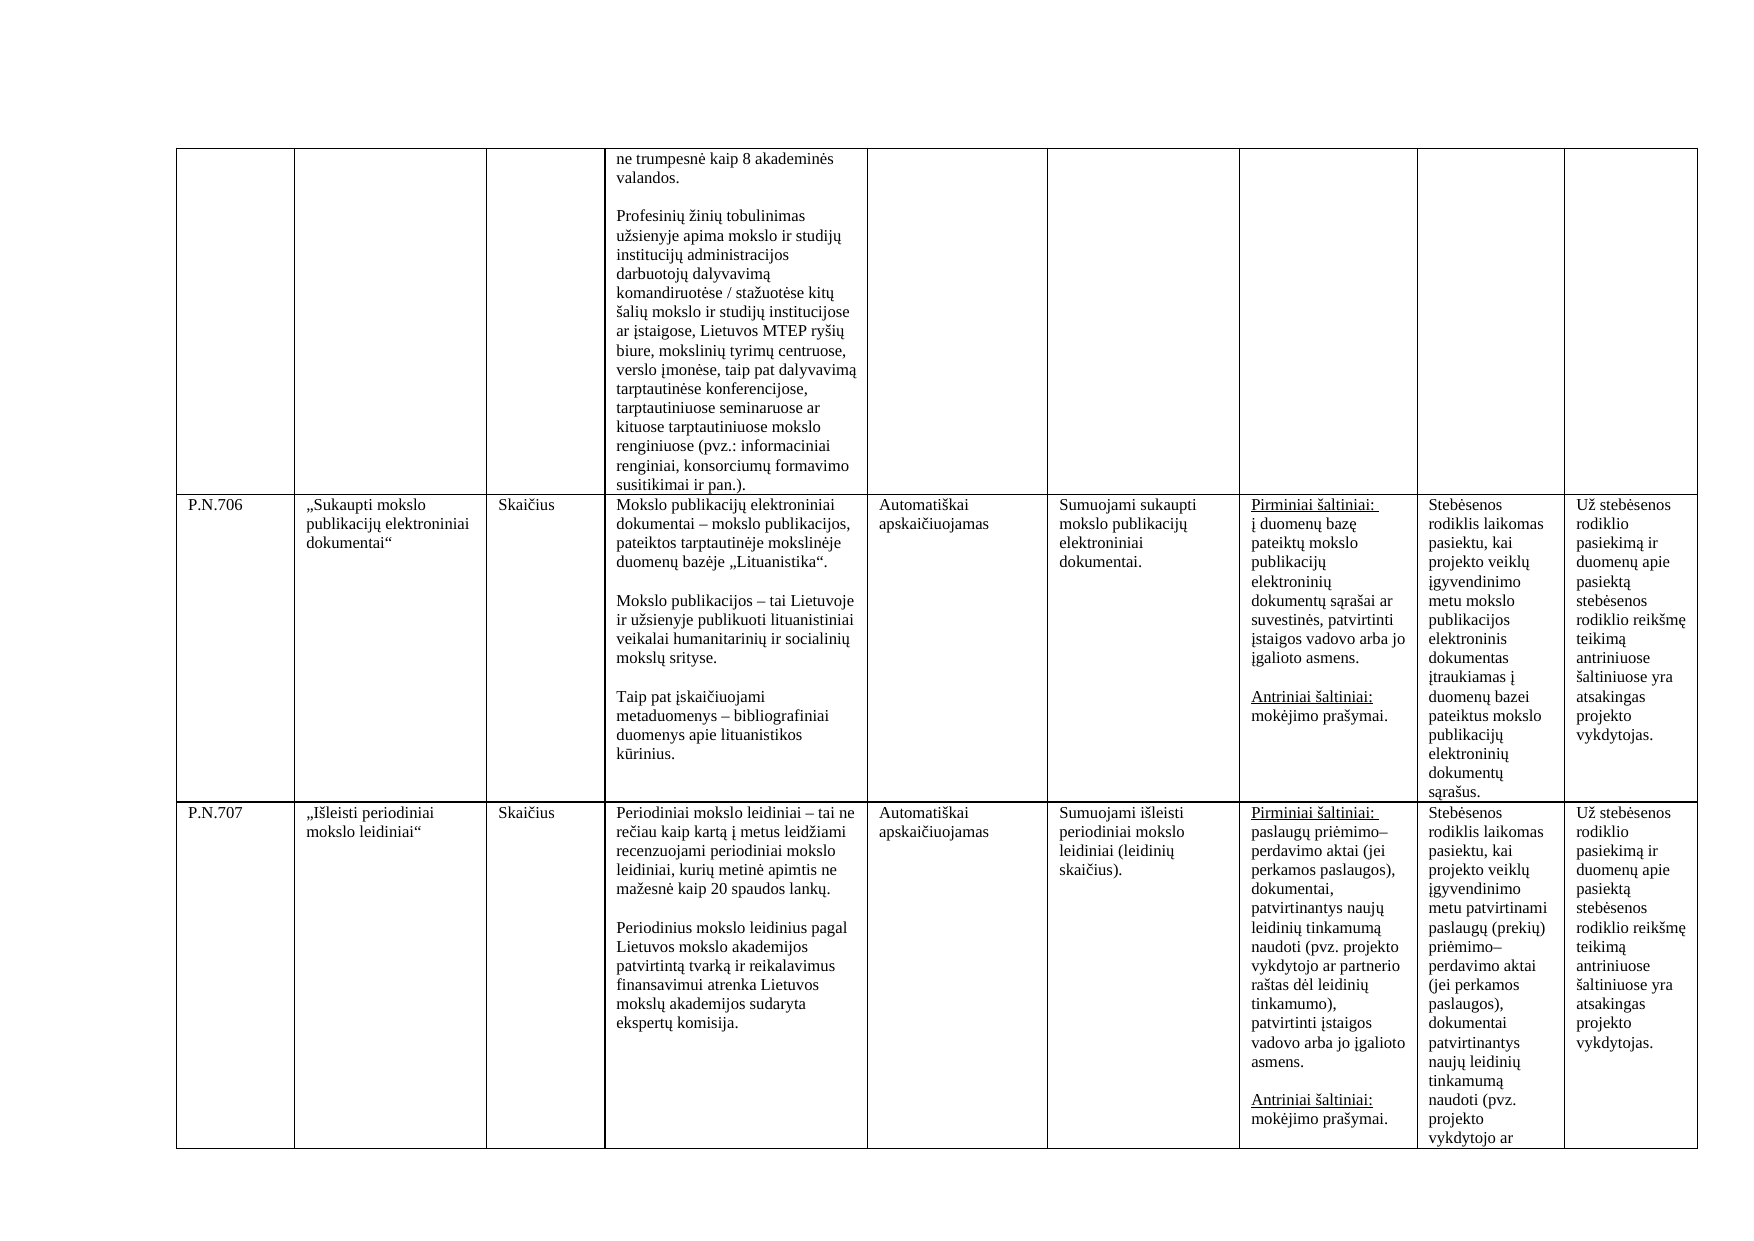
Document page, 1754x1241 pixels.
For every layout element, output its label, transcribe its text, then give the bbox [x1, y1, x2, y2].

table_cell Pirminiai šaltiniai: paslaugų priėmimo–perdavimo aktai (jei perkamos paslaugos), dokumentai, patvirtinantys naujų leidinių tinkamumą naudoti (pvz. projekto vykdytojo ar partnerio raštas dėl leidinių tinkamumo), patvirtinti įstaigos vadovo arba jo įgalioto asmens. Antriniai šaltiniai: mokėjimo prašymai. [1240, 803, 1417, 1147]
table_cell „Sukaupti mokslo publikacijų elektroniniai dokumentai“ [295, 495, 486, 801]
table_cell Stebėsenos rodiklis laikomas pasiektu, kai projekto veiklų įgyvendinimo metu patvirtinami paslaugų (prekių) priėmimo– perdavimo aktai (jei perkamos paslaugos), dokumentai patvirtinantys naujų leidinių tinkamumą naudoti (pvz. projekto vykdytojo ar [1418, 803, 1564, 1147]
table_cell Skaičius [487, 803, 604, 1147]
table_cell Sumuojami išleisti periodiniai mokslo leidiniai (leidinių skaičius). [1048, 803, 1239, 1147]
table_cell Automatiškai apskaičiuojamas [868, 495, 1047, 801]
table_cell [1048, 149, 1239, 494]
table_cell Už stebėsenos rodiklio pasiekimą ir duomenų apie pasiektą stebėsenos rodiklio reikšmę teikimą antriniuose šaltiniuose yra atsakingas projekto vykdytojas. [1565, 803, 1697, 1147]
table_cell [295, 149, 486, 494]
table_cell Skaičius [487, 495, 604, 801]
table_cell ne trumpesnė kaip 8 akademinės valandos. Profesinių žinių tobulinimas užsienyje apima mokslo ir studijų institucijų administracijos darbuotojų dalyvavimą komandiruotėse / stažuotėse kitų šalių mokslo ir studijų institucijose ar įstaigose, Lietuvos MTEP ryšių biure, mokslinių tyrimų centruose, verslo įmonėse, taip pat dalyvavimą tarptautinėse konferencijose, tarptautiniuose seminaruose ar kituose tarptautiniuose mokslo renginiuose (pvz.: informaciniai renginiai, konsorciumų formavimo susitikimai ir pan.). [606, 149, 867, 494]
table_cell [1418, 149, 1564, 494]
table_cell P.N.706 [177, 495, 294, 801]
table_cell Už stebėsenos rodiklio pasiekimą ir duomenų apie pasiektą stebėsenos rodiklio reikšmę teikimą antriniuose šaltiniuose yra atsakingas projekto vykdytojas. [1565, 495, 1697, 801]
table_cell [487, 149, 604, 494]
table_cell [177, 149, 294, 494]
table_cell Pirminiai šaltiniai: į duomenų bazę pateiktų mokslo publikacijų elektroninių dokumentų sąrašai ar suvestinės, patvirtinti įstaigos vadovo arba jo įgalioto asmens. Antriniai šaltiniai: mokėjimo prašymai. [1240, 495, 1417, 801]
table_cell Mokslo publikacijų elektroniniai dokumentai – mokslo publikacijos, pateiktos tarptautinėje mokslinėje duomenų bazėje „Lituanistika“. Mokslo publikacijos – tai Lietuvoje ir užsienyje publikuoti lituanistiniai veikalai humanitarinių ir socialinių mokslų srityse. Taip pat įskaičiuojami metaduomenys – bibliografiniai duomenys apie lituanistikos kūrinius. [606, 495, 867, 801]
table_cell „Išleisti periodiniai mokslo leidiniai“ [295, 803, 486, 1147]
table_cell Periodiniai mokslo leidiniai – tai ne rečiau kaip kartą į metus leidžiami recenzuojami periodiniai mokslo leidiniai, kurių metinė apimtis ne mažesnė kaip 20 spaudos lankų. Periodinius mokslo leidinius pagal Lietuvos mokslo akademijos patvirtintą tvarką ir reikalavimus finansavimui atrenka Lietuvos mokslų akademijos sudaryta ekspertų komisija. [606, 803, 867, 1147]
table_cell [1565, 149, 1697, 494]
table_cell [868, 149, 1047, 494]
table_cell Stebėsenos rodiklis laikomas pasiektu, kai projekto veiklų įgyvendinimo metu mokslo publikacijos elektroninis dokumentas įtraukiamas į duomenų bazei pateiktus mokslo publikacijų elektroninių dokumentų sąrašus. [1418, 495, 1564, 801]
table_cell Automatiškai apskaičiuojamas [868, 803, 1047, 1147]
table_cell P.N.707 [177, 803, 294, 1147]
table_cell [1240, 149, 1417, 494]
table_cell Sumuojami sukaupti mokslo publikacijų elektroniniai dokumentai. [1048, 495, 1239, 801]
